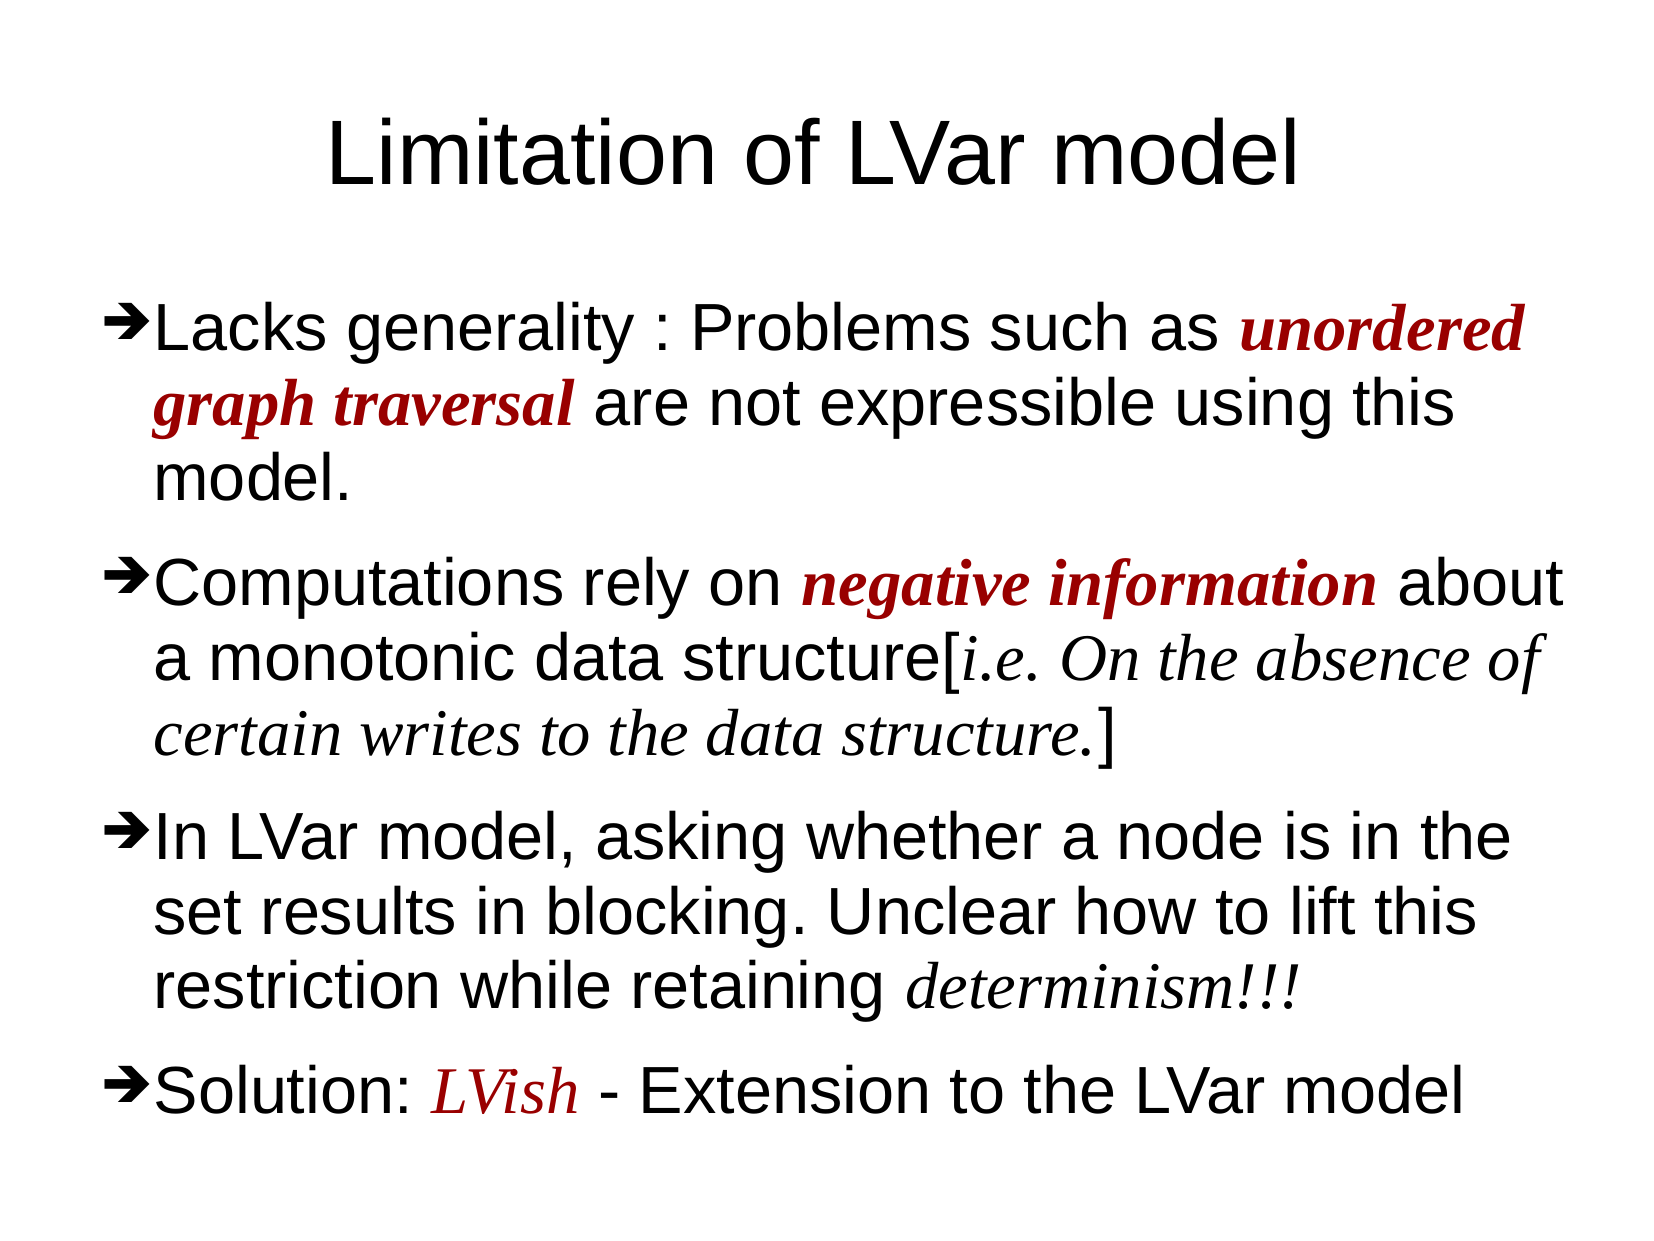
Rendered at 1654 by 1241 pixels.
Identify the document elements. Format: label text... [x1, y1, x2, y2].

title Limitation of LVar model [82, 49, 1571, 257]
list Lacks generality : Problems such as unordered graph traversal are not expressible using this model. Computations rely on negative information about a monotonic data structure[i.e. On the absence of certain writes to the data structure.] In LVar model, asking whether a node is in the set results in blocking. Unclear how to lift this restriction while retaining determinism!!! Solution: LVish - Extension to the LVar model [82, 290, 1571, 1128]
